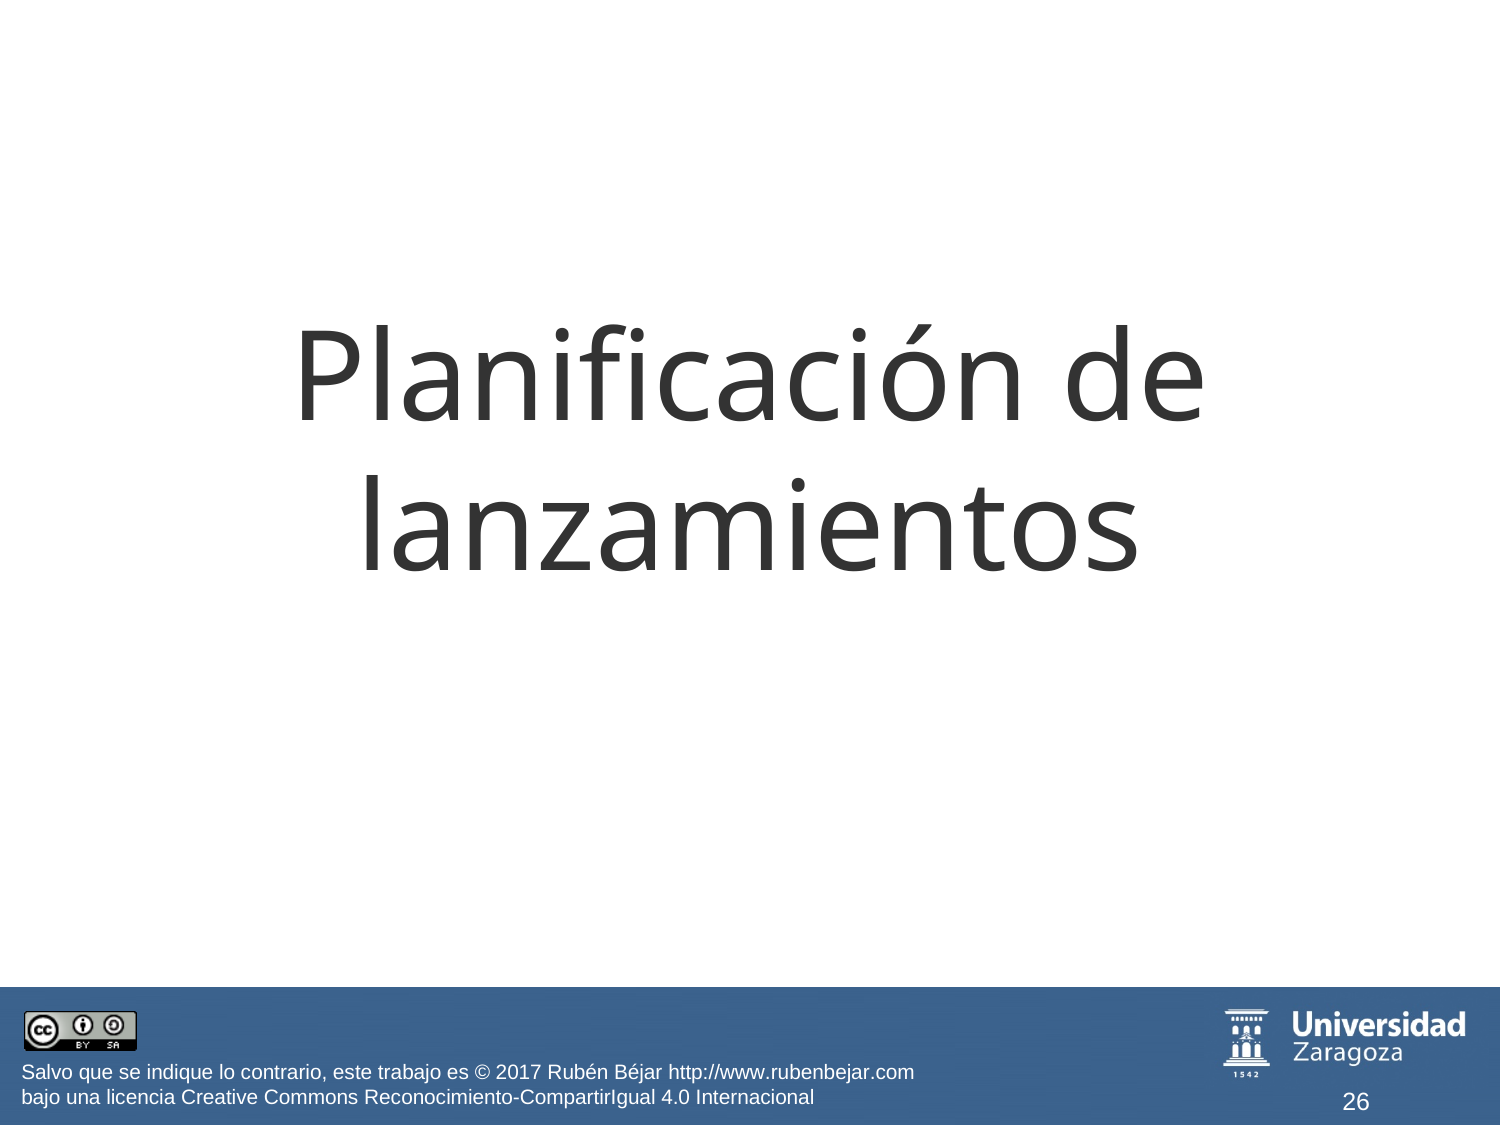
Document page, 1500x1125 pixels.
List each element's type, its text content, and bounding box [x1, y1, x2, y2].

picture [0, 987, 1500, 1125]
text_box Planificación de lanzamientos [169, 307, 1331, 585]
